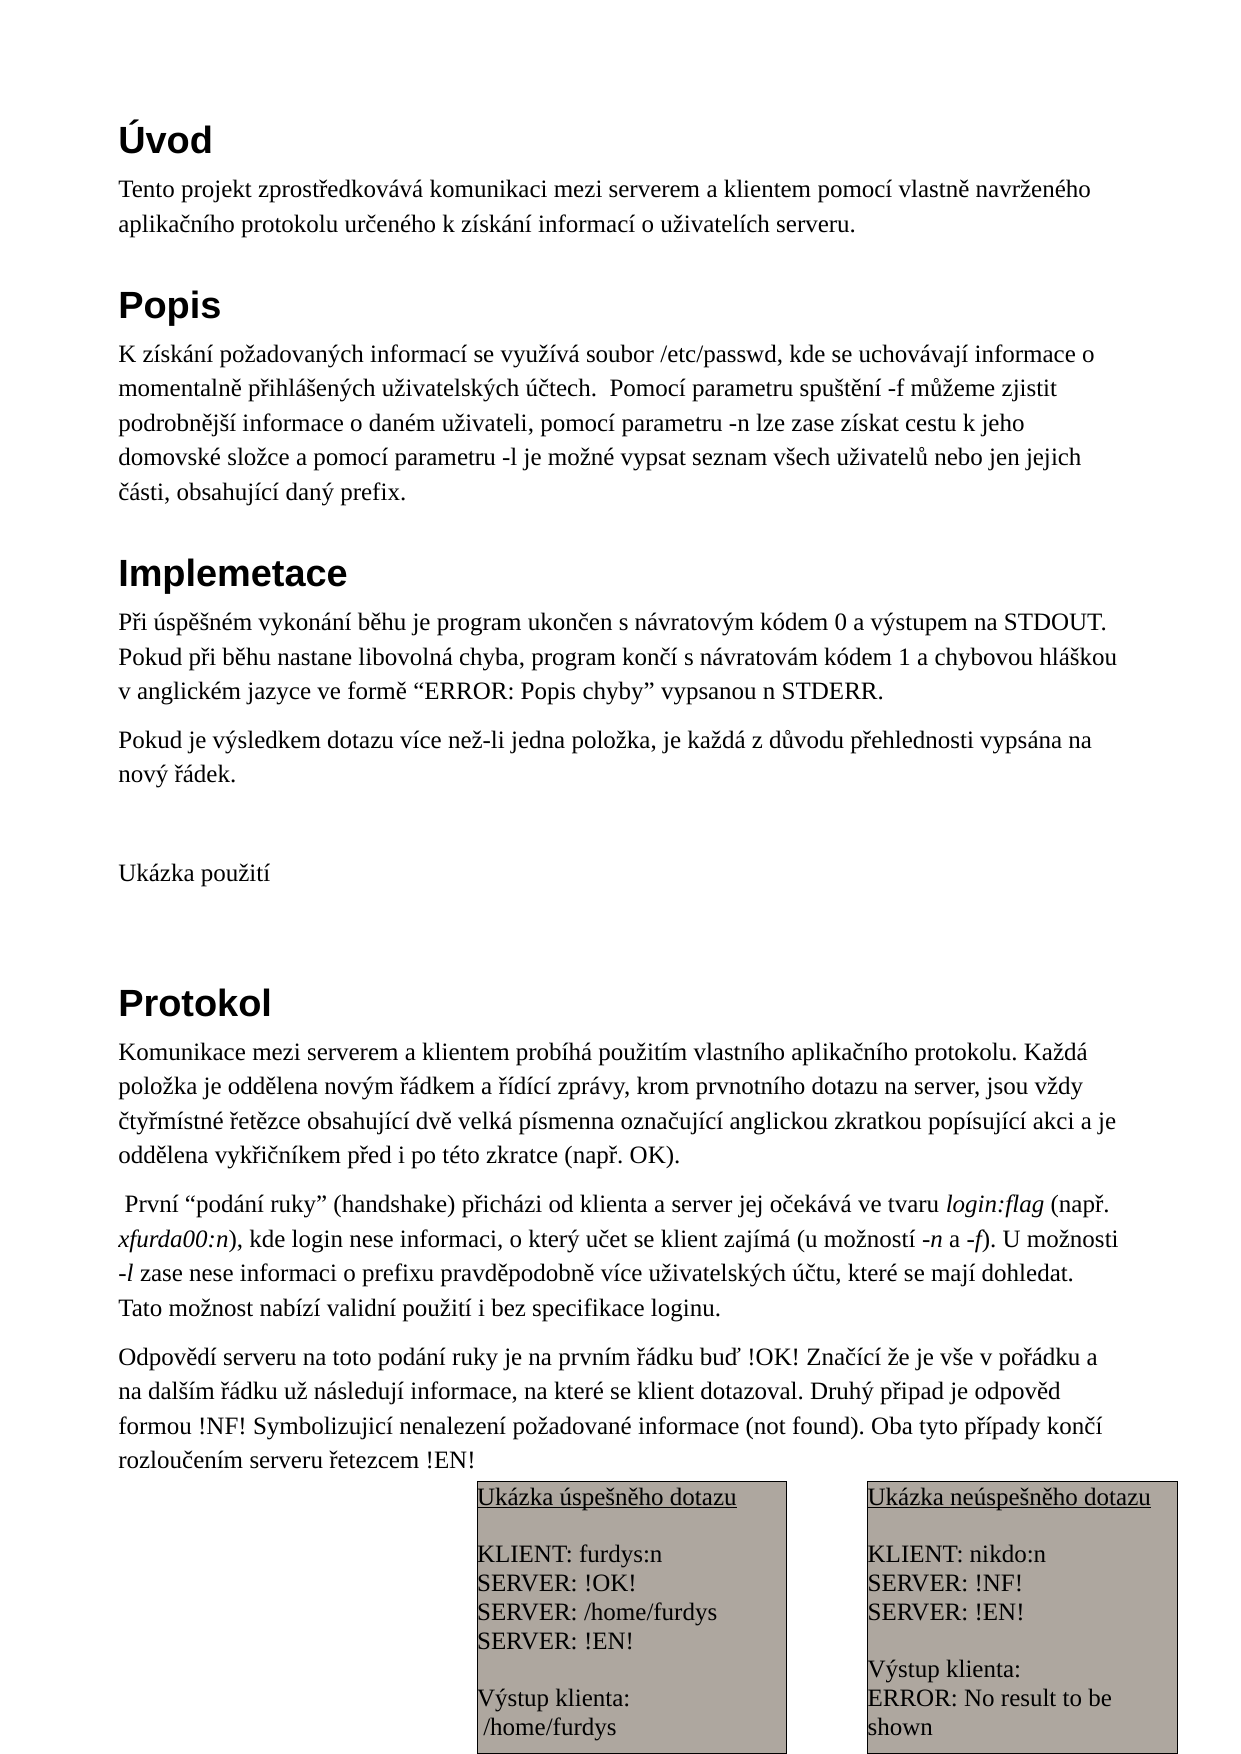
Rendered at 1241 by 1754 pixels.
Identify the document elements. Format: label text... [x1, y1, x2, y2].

text K získání požadovaných informací se využívá soubor /etc/passwd, kde se uchovávají informace o momentalně přihlášených uživatelských účtech. Pomocí parametru spuštění -f můžeme zjistit podrobnější informace o daném uživateli, pomocí parametru -n lze zase získat cestu k jeho domovské složce a pomocí parametru -l je možné vypsat seznam všech uživatelů nebo jen jejich části, obsahující daný prefix. [118, 339, 1122, 506]
text Tento projekt zprostředkovává komunikaci mezi serverem a klientem pomocí vlastně navrženého aplikačního protokolu určeného k získání informací o uživatelích serveru. [118, 174, 1122, 237]
text Komunikace mezi serverem a klientem probíhá použitím vlastního aplikačního protokolu. Každá položka je oddělena novým řádkem a řídící zprávy, krom prvnotního dotazu na server, jsou vždy čtyřmístné řetězce obsahující dvě velká písmenna označující anglickou zkratkou popísující akci a je oddělena vykřičníkem před i po této zkratce (např. OK). [118, 1037, 1122, 1169]
subtitle Popis [118, 283, 1122, 326]
text Odpovědí serveru na toto podání ruky je na prvním řádku buď !OK! Značící že je vše v pořádku a na dalším řádku už následují informace, na které se klient dotazoval. Druhý připad je odpověd formou !NF! Symbolizujicí nenalezení požadované informace (not found). Oba tyto případy končí rozloučením serveru řetezcem !EN! [118, 1342, 1122, 1474]
text Ukázka použití [118, 858, 1122, 886]
subtitle Implemetace [118, 551, 1122, 594]
text Při úspěšném vykonání běhu je program ukončen s návratovým kódem 0 a výstupem na STDOUT. Pokud při běhu nastane libovolná chyba, program končí s návratovám kódem 1 a chybovou hláškou v anglickém jazyce ve formě “ERROR: Popis chyby” vypsanou n STDERR. [118, 607, 1122, 705]
subtitle Úvod [118, 118, 1122, 162]
subtitle Protokol [118, 981, 1122, 1024]
text Pokud je výsledkem dotazu více než-li jedna položka, je každá z důvodu přehlednosti vypsána na nový řádek. [118, 725, 1122, 788]
text První “podání ruky” (handshake) přicházi od klienta a server jej očekává ve tvaru login:flag (např. xfurda00:n), kde login nese informaci, o který učet se klient zajímá (u možností -n a -f). U možnosti -l zase nese informaci o prefixu pravděpodobně více uživatelských účtu, které se mají dohledat. Tato možnost nabízí validní použití i bez specifikace loginu. [118, 1189, 1122, 1322]
